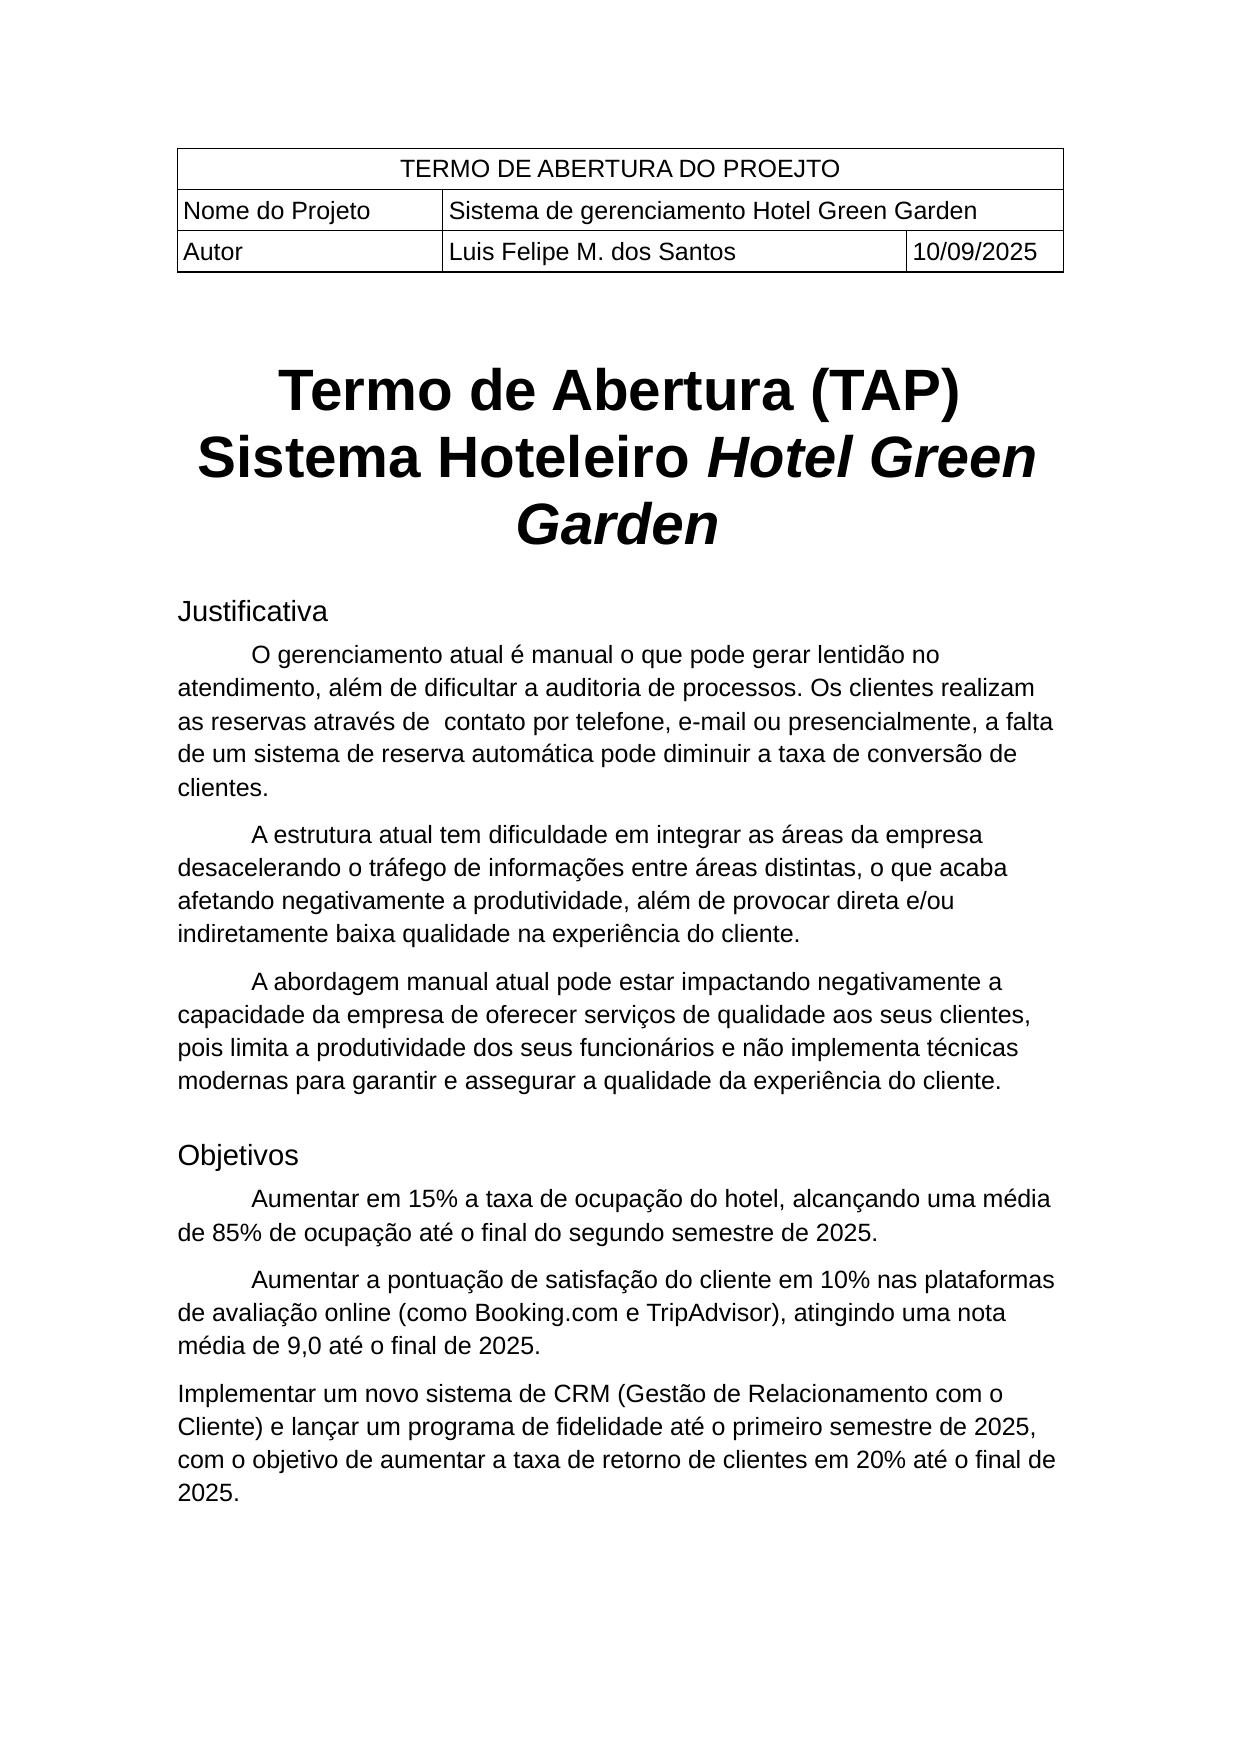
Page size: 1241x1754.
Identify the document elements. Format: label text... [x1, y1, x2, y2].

subtitle Justificativa [177, 594, 1063, 628]
title Termo de Abertura (TAP) Sistema Hoteleiro Hotel Green Garden [177, 356, 1063, 557]
subtitle Objetivos [177, 1138, 1063, 1172]
text A abordagem manual atual pode estar impactando negativamente a capacidade da empresa de oferecer serviços de qualidade aos seus clientes, pois limita a produtividade dos seus funcionários e não implementa técnicas modernas para garantir e assegurar a qualidade da experiência do cliente. [177, 967, 1063, 1094]
text Aumentar em 15% a taxa de ocupação do hotel, alcançando uma média de 85% de ocupação até o final do segundo semestre de 2025. [177, 1184, 1063, 1246]
text Implementar um novo sistema de CRM (Gestão de Relacionamento com o Cliente) e lançar um programa de fidelidade até o primeiro semestre de 2025, com o objetivo de aumentar a taxa de retorno de clientes em 20% até o final de 2025. [177, 1379, 1063, 1507]
text O gerenciamento atual é manual o que pode gerar lentidão no atendimento, além de dificultar a auditoria de processos. Os clientes realizam as reservas através de contato por telefone, e-mail ou presencialmente, a falta de um sistema de reserva automática pode diminuir a taxa de conversão de clientes. [177, 640, 1063, 801]
text A estrutura atual tem dificuldade em integrar as áreas da empresa desacelerando o tráfego de informações entre áreas distintas, o que acaba afetando negativamente a produtividade, além de provocar direta e/ou indiretamente baixa qualidade na experiência do cliente. [177, 820, 1063, 948]
text Aumentar a pontuação de satisfação do cliente em 10% nas plataformas de avaliação online (como Booking.com e TripAdvisor), atingindo uma nota média de 9,0 até o final de 2025. [177, 1265, 1063, 1360]
